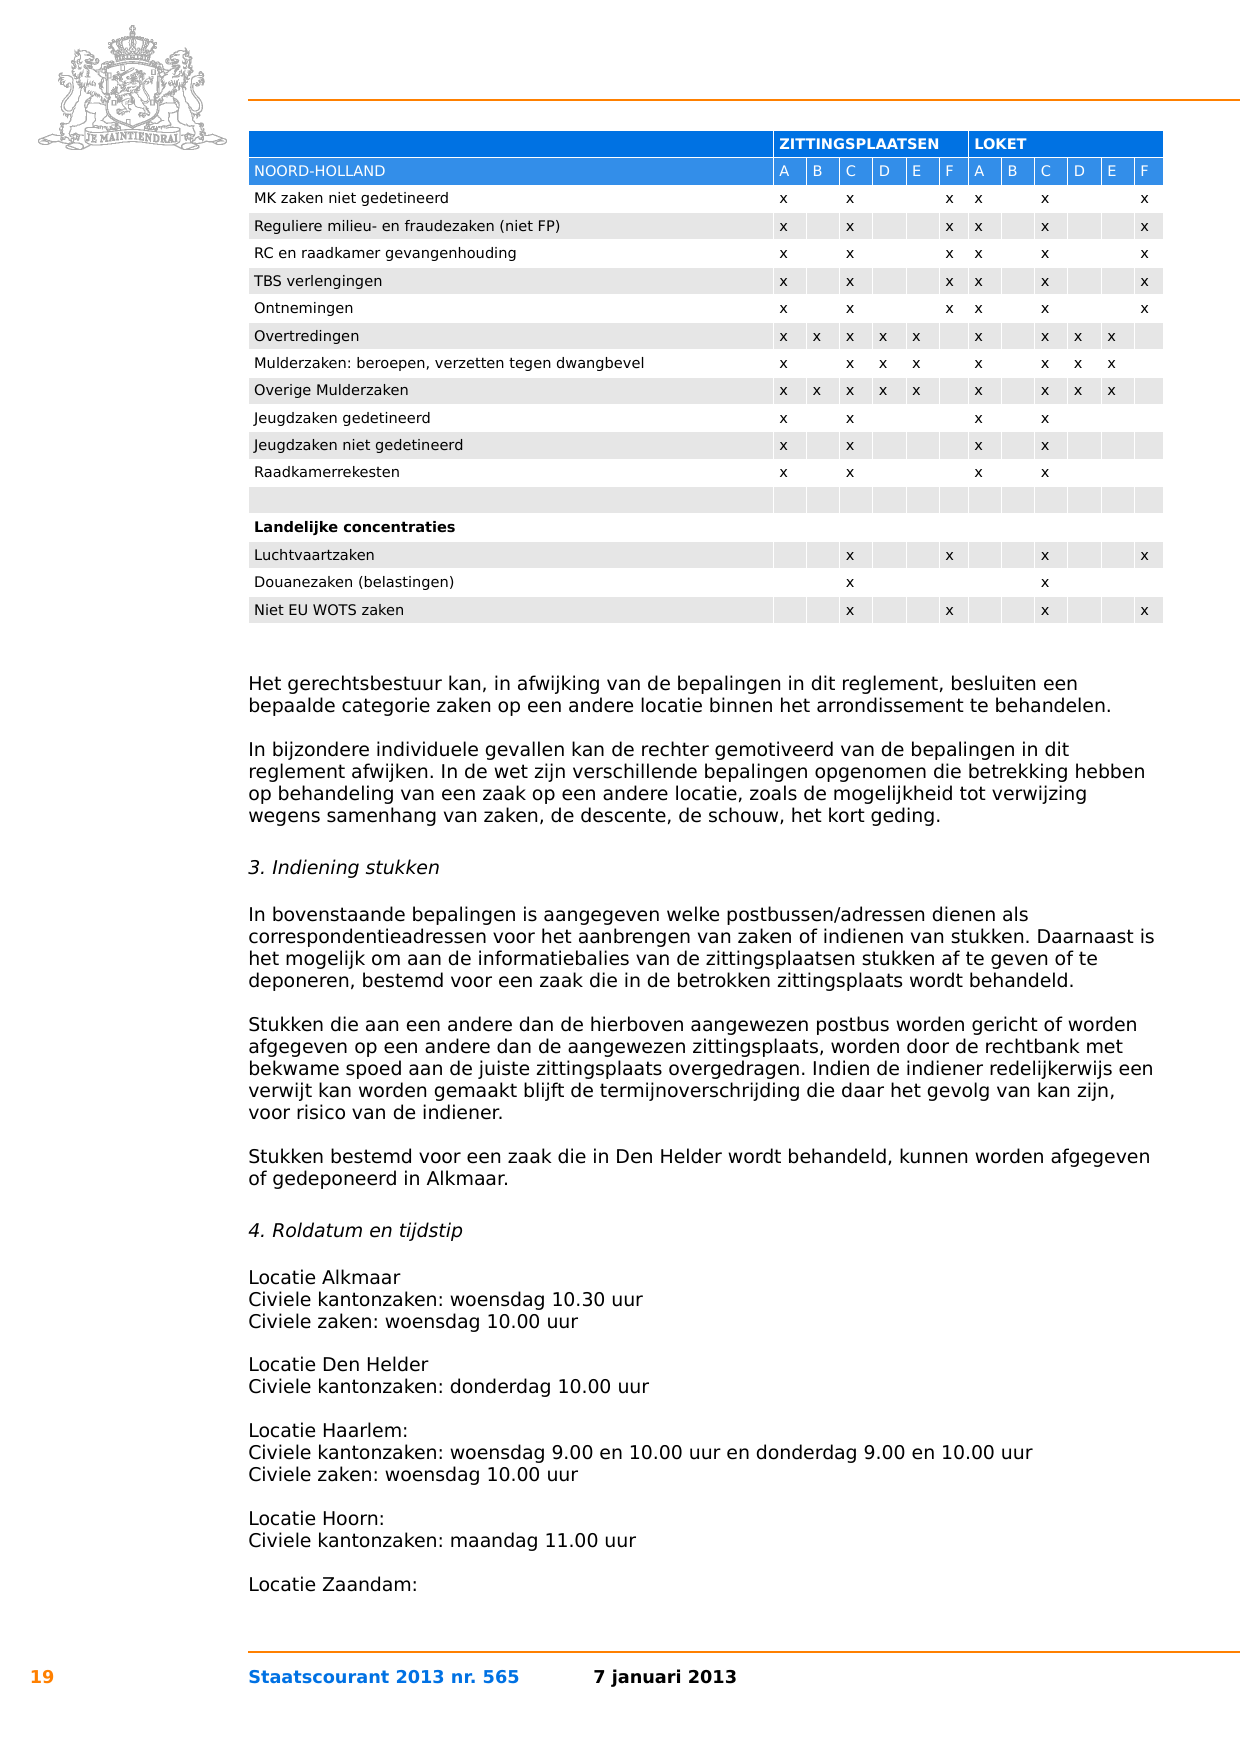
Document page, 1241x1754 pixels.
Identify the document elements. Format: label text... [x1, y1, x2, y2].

table_cell x [969, 213, 1001, 239]
table_cell [873, 487, 906, 513]
table_cell [873, 241, 906, 267]
table_cell Niet EU WOTS zaken [249, 597, 773, 623]
table_cell [940, 487, 968, 513]
table_cell [774, 597, 806, 623]
table_cell D [1068, 158, 1101, 185]
table_cell x [774, 295, 806, 322]
table_cell x [969, 460, 1001, 486]
table_cell [1102, 597, 1134, 623]
table_cell Landelijke concentraties [249, 515, 773, 541]
table_cell NOORD-HOLLAND [249, 158, 773, 185]
table_cell x [774, 432, 806, 459]
table_cell Douanezaken (belastingen) [249, 569, 773, 596]
table_cell [873, 405, 906, 431]
table_cell x [840, 542, 872, 568]
table_cell [907, 295, 939, 322]
table_cell x [969, 295, 1001, 322]
table_cell [774, 487, 806, 513]
table_cell [249, 487, 773, 513]
table_cell x [840, 350, 872, 376]
table_cell x [969, 323, 1001, 349]
table_cell x [940, 186, 968, 212]
table_cell [1002, 323, 1034, 349]
table_cell x [807, 323, 839, 349]
text Civiele kantonzaken: woensdag 9.00 en 10.00 uur en donderdag 9.00 en 10.00 uur [248, 1442, 1163, 1464]
table_cell x [774, 350, 806, 376]
table_cell [807, 515, 839, 541]
table_cell [1002, 378, 1034, 404]
table_cell B [1002, 158, 1034, 185]
table_cell [1102, 569, 1134, 596]
table_cell [807, 405, 839, 431]
table_cell [807, 569, 839, 596]
table_cell [873, 569, 906, 596]
table_cell [840, 487, 872, 513]
table_cell [1102, 213, 1134, 239]
table_cell [907, 597, 939, 623]
table_cell x [907, 378, 939, 404]
text Civiele kantonzaken: donderdag 10.00 uur [248, 1376, 1163, 1398]
table_cell x [1035, 460, 1067, 486]
table_cell [940, 460, 968, 486]
table_cell [907, 405, 939, 431]
table_cell [1135, 569, 1163, 596]
table_cell x [840, 405, 872, 431]
table_cell [1102, 241, 1134, 267]
table_cell [1102, 295, 1134, 322]
table_cell [907, 186, 939, 212]
table_cell [969, 597, 1001, 623]
table_cell A [969, 158, 1001, 185]
table_cell x [1035, 186, 1067, 212]
text Locatie Alkmaar [248, 1267, 1163, 1288]
table_cell C [840, 158, 872, 185]
table_cell [807, 350, 839, 376]
text In bijzondere individuele gevallen kan de rechter gemotiveerd van de bepalingen in dit reglement afwijken. In de wet zijn verschillende bepalingen opgenomen die betrekking hebben op behandeling van een zaak op een andere locatie, zoals de mogelijkheid tot verwijzing wegens samenhang van zaken, de descente, de schouw, het kort geding. [248, 739, 1163, 827]
table_cell [969, 487, 1001, 513]
table_cell x [840, 295, 872, 322]
table_cell x [1135, 295, 1163, 322]
table_cell Mulderzaken: beroepen, verzetten tegen dwangbevel [249, 350, 773, 376]
table_cell [1068, 624, 1101, 650]
table_cell x [840, 268, 872, 294]
text Stukken die aan een andere dan de hierboven aangewezen postbus worden gericht of worden afgegeven op een andere dan de aangewezen zittingsplaats, worden door de rechtbank met bekwame spoed aan de juiste zittingsplaats overgedragen. Indien de indiener redelijkerwijs een verwijt kan worden gemaakt blijft de termijnoverschrijding die daar het gevolg van kan zijn, voor risico van de indiener. [248, 1014, 1163, 1124]
table_cell [873, 542, 906, 568]
table_cell [1135, 405, 1163, 431]
table_cell [1135, 624, 1163, 650]
table_cell x [1068, 378, 1101, 404]
table_cell [1068, 432, 1101, 459]
table_cell [1135, 350, 1163, 376]
text Stukken bestemd voor een zaak die in Den Helder wordt behandeld, kunnen worden afgegeven of gedeponeerd in Alkmaar. [248, 1146, 1163, 1189]
table_cell [907, 268, 939, 294]
table_cell [1068, 295, 1101, 322]
table_cell [940, 569, 968, 596]
table_cell [1135, 432, 1163, 459]
table_cell RC en raadkamer gevangenhouding [249, 241, 773, 267]
table_cell x [969, 268, 1001, 294]
table_cell [1102, 624, 1134, 650]
text Locatie Haarlem: [248, 1420, 1163, 1442]
table_cell x [940, 597, 968, 623]
table_cell F [1135, 158, 1163, 185]
table_cell [1002, 432, 1034, 459]
table_cell x [840, 460, 872, 486]
table_cell Reguliere milieu- en fraudezaken (niet FP) [249, 213, 773, 239]
table_cell x [840, 213, 872, 239]
table_cell x [969, 350, 1001, 376]
table_cell x [969, 432, 1001, 459]
table_cell [1135, 378, 1163, 404]
table_cell [1068, 241, 1101, 267]
table_cell [774, 515, 806, 541]
table_cell [1002, 487, 1034, 513]
table_cell [873, 268, 906, 294]
table_cell x [774, 241, 806, 267]
table_cell [1102, 405, 1134, 431]
table_cell [1135, 323, 1163, 349]
table_cell Jeugdzaken niet gedetineerd [249, 432, 773, 459]
text Civiele kantonzaken: woensdag 10.30 uur [248, 1288, 1163, 1311]
table_cell x [1035, 405, 1067, 431]
table_cell [907, 213, 939, 239]
table_cell [1035, 515, 1067, 541]
table_cell F [940, 158, 968, 185]
table_cell Overige Mulderzaken [249, 378, 773, 404]
table_cell x [940, 213, 968, 239]
text In bovenstaande bepalingen is aangegeven welke postbussen/adressen dienen als correspondentieadressen voor het aanbrengen van zaken of indienen van stukken. Daarnaast is het mogelijk om aan de informatiebalies van de zittingsplaatsen stukken af te geven of te deponeren, bestemd voor een zaak die in de betrokken zittingsplaats wordt behandeld. [248, 904, 1163, 992]
table_cell [907, 487, 939, 513]
table_cell [1002, 405, 1034, 431]
table_cell [840, 515, 872, 541]
table_cell [1035, 487, 1067, 513]
table_cell [969, 624, 1001, 650]
table_cell [1002, 350, 1034, 376]
table_cell [1068, 405, 1101, 431]
table_cell Luchtvaartzaken [249, 542, 773, 568]
table_cell [1102, 487, 1134, 513]
table_cell B [807, 158, 839, 185]
table_cell [1102, 542, 1134, 568]
table_cell [1002, 624, 1034, 650]
table_cell x [1035, 432, 1067, 459]
table_cell D [873, 158, 906, 185]
table_cell x [969, 186, 1001, 212]
text Het gerechtsbestuur kan, in afwijking van de bepalingen in dit reglement, besluiten een bepaalde categorie zaken op een andere locatie binnen het arrondissement te behandelen. [248, 673, 1163, 717]
table_cell x [774, 323, 806, 349]
table_cell [1002, 569, 1034, 596]
table_cell [1002, 241, 1034, 267]
table_cell x [774, 405, 806, 431]
table_cell x [873, 350, 906, 376]
table_cell [940, 624, 968, 650]
table_cell x [1135, 268, 1163, 294]
table_cell x [1135, 213, 1163, 239]
table_cell [873, 213, 906, 239]
table_cell A [774, 158, 806, 185]
table_cell [1135, 515, 1163, 541]
table_header LOKET [969, 131, 1163, 157]
table_cell [940, 350, 968, 376]
table_cell x [1035, 268, 1067, 294]
table_cell x [1035, 350, 1067, 376]
table_cell [249, 624, 773, 650]
table_cell x [1135, 241, 1163, 267]
table_cell [774, 542, 806, 568]
table_cell x [840, 597, 872, 623]
table_cell [907, 569, 939, 596]
table_cell x [1035, 295, 1067, 322]
table_cell x [940, 295, 968, 322]
table_cell x [840, 186, 872, 212]
table_cell [1102, 515, 1134, 541]
table_cell [1102, 460, 1134, 486]
table_cell x [1035, 378, 1067, 404]
table_cell [969, 515, 1001, 541]
table_cell E [907, 158, 939, 185]
table_cell [1135, 487, 1163, 513]
table_header [249, 131, 773, 157]
table_cell [1002, 542, 1034, 568]
table_cell [873, 432, 906, 459]
table_cell x [1035, 542, 1067, 568]
table_cell x [774, 213, 806, 239]
table_cell [807, 542, 839, 568]
table_cell x [774, 186, 806, 212]
table_cell x [774, 268, 806, 294]
table_cell [1002, 597, 1034, 623]
table_cell [807, 624, 839, 650]
table_cell [907, 241, 939, 267]
table_cell [873, 597, 906, 623]
table_cell C [1035, 158, 1067, 185]
table_cell [907, 432, 939, 459]
table_cell E [1102, 158, 1134, 185]
table_cell [807, 295, 839, 322]
table_cell x [907, 350, 939, 376]
table_cell x [940, 268, 968, 294]
table_cell x [1102, 378, 1134, 404]
table_cell [1068, 213, 1101, 239]
table_cell [907, 624, 939, 650]
table_cell x [969, 405, 1001, 431]
table_cell [907, 542, 939, 568]
table_cell x [969, 241, 1001, 267]
table_cell x [1035, 569, 1067, 596]
table_cell [1102, 432, 1134, 459]
table_cell [1002, 295, 1034, 322]
table_cell [940, 323, 968, 349]
table_cell x [840, 378, 872, 404]
table_cell [807, 597, 839, 623]
table_cell x [1068, 323, 1101, 349]
table_cell x [873, 323, 906, 349]
table_cell [807, 487, 839, 513]
text Civiele zaken: woensdag 10.00 uur [248, 1464, 1163, 1486]
text Locatie Den Helder [248, 1354, 1163, 1376]
table_cell [1102, 186, 1134, 212]
table_cell [873, 186, 906, 212]
table_cell x [1102, 350, 1134, 376]
table_cell [940, 432, 968, 459]
table_cell [907, 515, 939, 541]
table_cell [1068, 515, 1101, 541]
text Locatie Hoorn: [248, 1508, 1163, 1530]
table_cell [840, 624, 872, 650]
table_cell x [1135, 542, 1163, 568]
text Civiele kantonzaken: maandag 11.00 uur [248, 1530, 1163, 1552]
text Civiele zaken: woensdag 10.00 uur [248, 1311, 1163, 1332]
table_cell Raadkamerrekesten [249, 460, 773, 486]
table_cell [1068, 186, 1101, 212]
table_cell [1002, 268, 1034, 294]
table_cell Overtredingen [249, 323, 773, 349]
table_cell x [840, 323, 872, 349]
table_cell [907, 460, 939, 486]
table_cell x [840, 432, 872, 459]
table_cell [774, 624, 806, 650]
table_cell [873, 515, 906, 541]
table_cell x [1035, 597, 1067, 623]
table_cell [1002, 460, 1034, 486]
table_cell x [1035, 213, 1067, 239]
table_cell [1135, 460, 1163, 486]
table_cell [1035, 624, 1067, 650]
table_cell x [940, 542, 968, 568]
table_cell x [1035, 323, 1067, 349]
table_cell x [807, 378, 839, 404]
table_cell x [840, 241, 872, 267]
table_cell [807, 460, 839, 486]
table_header ZITTINGSPLAATSEN [774, 131, 968, 157]
table_cell [940, 378, 968, 404]
table_cell TBS verlengingen [249, 268, 773, 294]
table_cell x [840, 569, 872, 596]
table_cell [940, 515, 968, 541]
text Locatie Zaandam: [248, 1574, 1163, 1596]
table_cell [873, 460, 906, 486]
table_cell x [1135, 597, 1163, 623]
table_cell [774, 569, 806, 596]
table_cell [1068, 487, 1101, 513]
table_cell [807, 268, 839, 294]
table_cell x [1135, 186, 1163, 212]
table_cell [1002, 213, 1034, 239]
table_cell [1102, 268, 1134, 294]
table_cell [1068, 542, 1101, 568]
table_cell x [873, 378, 906, 404]
table_cell [969, 542, 1001, 568]
table_cell x [1035, 241, 1067, 267]
table_cell [1002, 186, 1034, 212]
table_cell [1068, 460, 1101, 486]
subtitle 4. Roldatum en tijdstip [248, 1219, 1163, 1242]
table_cell [807, 432, 839, 459]
table_cell x [969, 378, 1001, 404]
table_cell [969, 569, 1001, 596]
table_cell MK zaken niet gedetineerd [249, 186, 773, 212]
table_cell [1068, 569, 1101, 596]
table_cell x [907, 323, 939, 349]
table_cell [1002, 515, 1034, 541]
table_cell [807, 241, 839, 267]
table_cell x [1102, 323, 1134, 349]
table_cell [1068, 597, 1101, 623]
table_cell [873, 295, 906, 322]
table_cell [873, 624, 906, 650]
picture [38, 25, 227, 150]
table_cell Jeugdzaken gedetineerd [249, 405, 773, 431]
table_cell x [1068, 350, 1101, 376]
table_cell Ontnemingen [249, 295, 773, 322]
table_cell x [774, 378, 806, 404]
subtitle 3. Indiening stukken [248, 857, 1163, 879]
table_cell [807, 213, 839, 239]
table_cell [1068, 268, 1101, 294]
table_cell [807, 186, 839, 212]
table_cell x [774, 460, 806, 486]
table_cell [940, 405, 968, 431]
table_cell x [940, 241, 968, 267]
